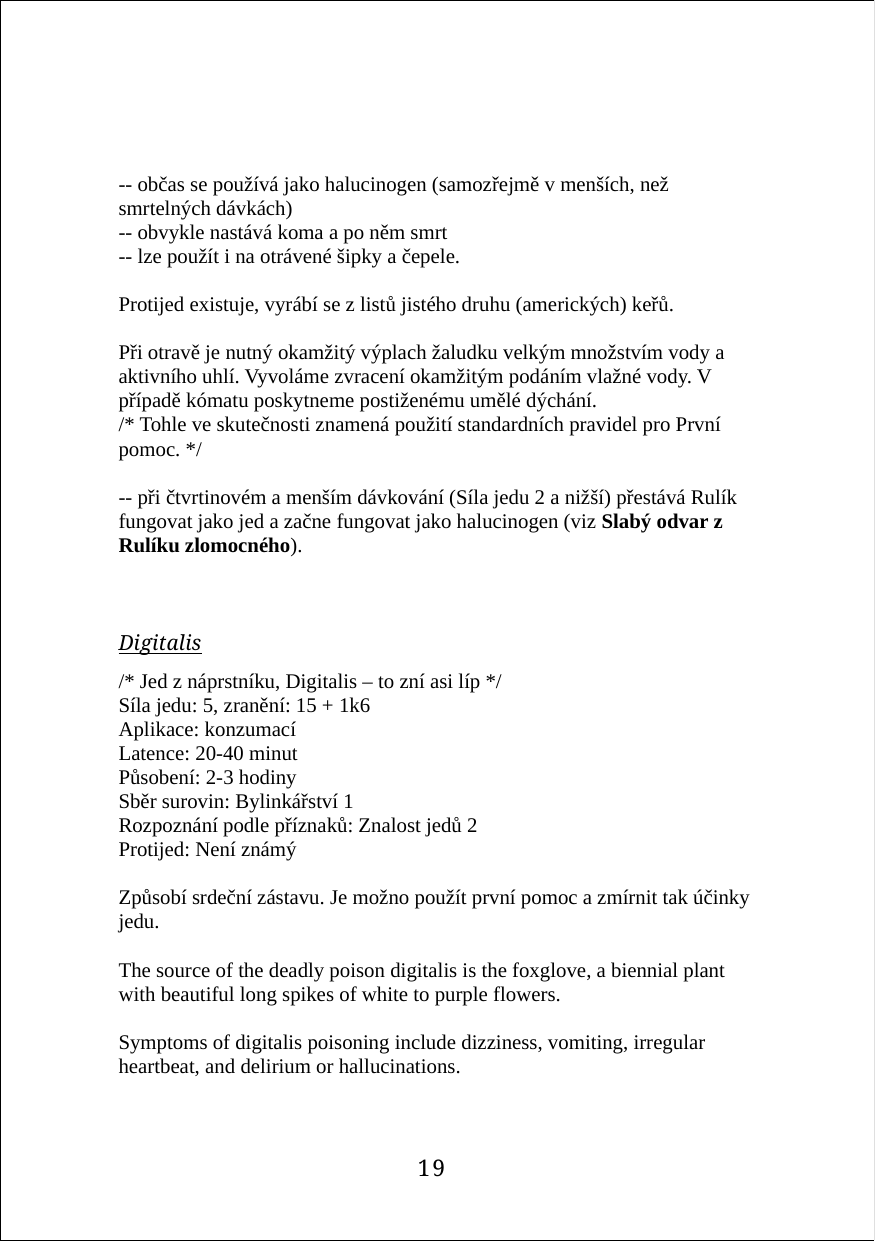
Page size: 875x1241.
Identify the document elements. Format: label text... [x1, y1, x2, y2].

subtitle Digitalis [118, 628, 756, 657]
text The source of the deadly poison digitalis is the foxglove, a biennial plant with beautiful long spikes of white to purple flowers. [118, 957, 756, 1006]
text Síla jedu: 5, zranění: 15 + 1k6 [118, 693, 756, 717]
text Při otravě je nutný okamžitý výplach žaludku velkým množstvím vody a aktivního uhlí. Vyvoláme zvracení okamžitým podáním vlažné vody. V případě kómatu poskytneme postiženému umělé dýchání. [118, 340, 756, 412]
text /* Tohle ve skutečnosti znamená použití standardních pravidel pro První pomoc. */ [118, 412, 756, 461]
text Protijed existuje, vyrábí se z listů jistého druhu (amerických) keřů. [118, 292, 756, 316]
text Rozpoznání podle příznaků: Znalost jedů 2 [118, 813, 756, 837]
text Aplikace: konzumací [118, 717, 756, 741]
text -- při čtvrtinovém a menším dávkování (Síla jedu 2 a nižší) přestává Rulík fungovat jako jed a začne fungovat jako halucinogen (viz Slabý odvar z Rulíku zlomocného). [118, 484, 756, 557]
text -- občas se používá jako halucinogen (samozřejmě v menších, než smrtelných dávkách) [118, 172, 756, 220]
text -- lze použít i na otrávené šipky a čepele. [118, 244, 756, 268]
text Protijed: Není známý [118, 837, 756, 861]
text Sběr surovin: Bylinkářství 1 [118, 789, 756, 813]
text -- obvykle nastává koma a po něm smrt [118, 220, 756, 244]
text Latence: 20-40 minut [118, 741, 756, 765]
text /* Jed z náprstníku, Digitalis – to zní asi líp */ [118, 669, 756, 693]
text Symptoms of digitalis poisoning include dizziness, vomiting, irregular heartbeat, and delirium or hallucinations. [118, 1030, 756, 1078]
text Působení: 2-3 hodiny [118, 765, 756, 789]
text Způsobí srdeční zástavu. Je možno použít první pomoc a zmírnit tak účinky jedu. [118, 885, 756, 933]
